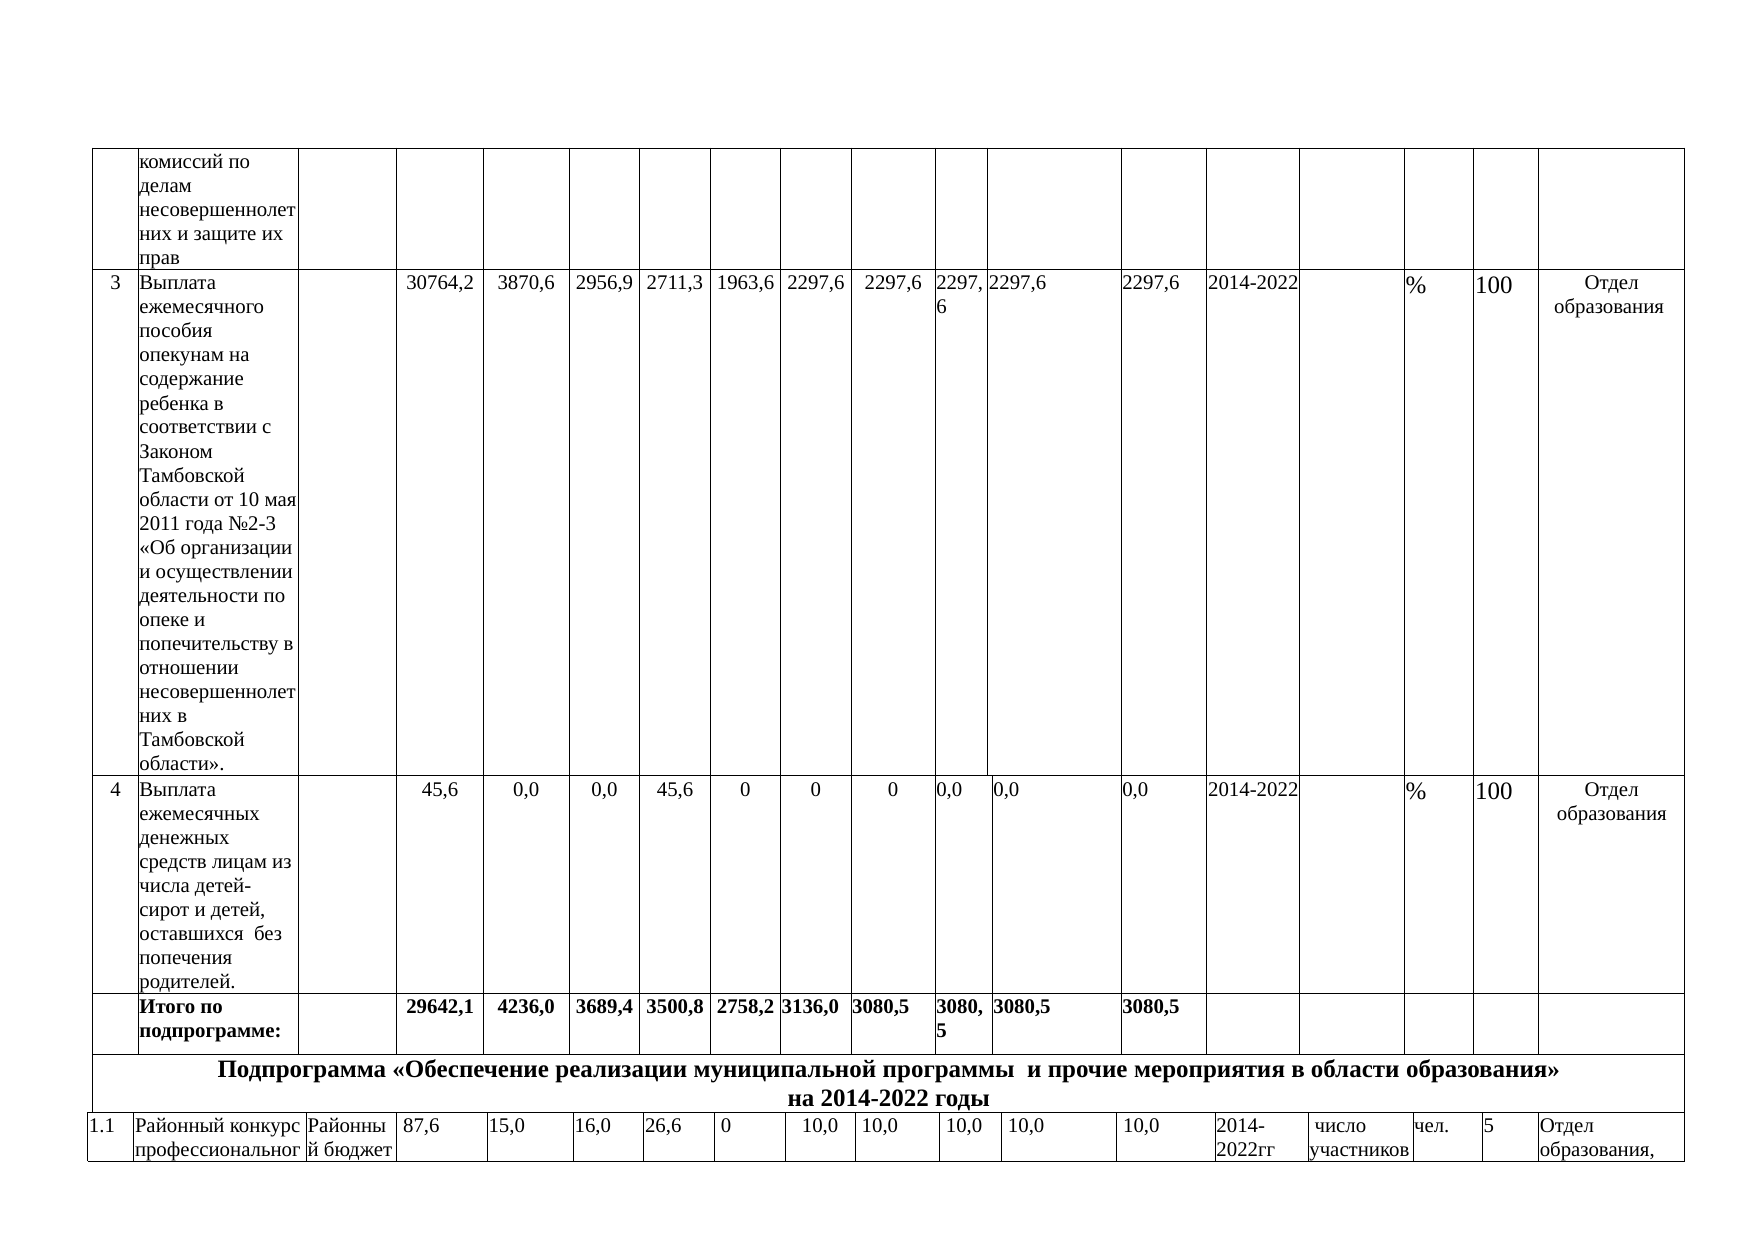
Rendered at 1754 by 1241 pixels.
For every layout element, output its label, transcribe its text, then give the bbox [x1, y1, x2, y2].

table_cell [299, 149, 396, 269]
table_cell 0,0 [993, 776, 1121, 993]
table_cell 2014-2022гг [1216, 1113, 1308, 1161]
table_cell 3080,5 [936, 994, 992, 1054]
table_cell [1405, 994, 1473, 1054]
table_cell Выплата ежемесячных денежных средств лицам из числа детей-сирот и детей, оставшихся без попечения родителей. [139, 776, 298, 993]
table_cell 2297,6 [988, 270, 1121, 775]
table_cell 16,0 [574, 1113, 643, 1161]
table_cell Отдел образования, [1539, 1113, 1684, 1161]
table_cell чел. [1414, 1113, 1482, 1161]
table_cell [397, 149, 483, 269]
table_cell 15,0 [488, 1113, 573, 1161]
table_cell [711, 149, 780, 269]
table_cell 4 [93, 776, 138, 993]
table_cell 0,0 [936, 776, 992, 993]
table_cell 3 [93, 270, 138, 775]
table_cell [299, 270, 396, 775]
table_cell 3136,0 [781, 994, 851, 1054]
table_cell [640, 149, 710, 269]
table_cell 3080,5 [852, 994, 935, 1054]
table_cell 29642,1 [397, 994, 483, 1054]
table_cell 5 [1483, 1113, 1538, 1161]
table_cell [1300, 776, 1404, 993]
table_cell 0,0 [570, 776, 639, 993]
table_cell Подпрограмма «Обеспечение реализации муниципальной программы и прочие мероприятия в области образования» на 2014-2022 годы [93, 1055, 1684, 1112]
table_cell % [1405, 270, 1473, 775]
table_cell [1474, 994, 1538, 1054]
table_cell [75, 775, 92, 993]
table_cell 100 [1474, 270, 1538, 775]
table_cell [93, 994, 138, 1054]
table_cell 2297,6 [781, 270, 851, 775]
table_cell 45,6 [640, 776, 710, 993]
table_cell 0,0 [484, 776, 569, 993]
table_cell Районный бюджет [307, 1113, 396, 1161]
table_cell 4236,0 [484, 994, 569, 1054]
table_cell [1539, 994, 1684, 1054]
table_cell 2297,6 [852, 270, 935, 775]
table_cell [299, 994, 396, 1054]
table_cell [936, 149, 987, 269]
table_cell [75, 993, 92, 1112]
table_cell [1539, 149, 1684, 269]
table_cell 2956,9 [570, 270, 639, 775]
table_cell 10,0 [940, 1113, 1001, 1161]
table_cell 30764,2 [397, 270, 483, 775]
table_cell 0 [852, 776, 935, 993]
table_cell Отдел образования [1539, 776, 1684, 993]
table_cell 3080,5 [1122, 994, 1206, 1054]
table_cell [1405, 149, 1473, 269]
table_cell [1300, 270, 1404, 775]
table_cell [988, 149, 1121, 269]
table_cell [75, 1112, 87, 1161]
table_cell 10,0 [1002, 1113, 1116, 1161]
table_cell Районный конкурс профессиональног [134, 1113, 306, 1161]
table_cell 2711,3 [640, 270, 710, 775]
table_cell 3080,5 [993, 994, 1121, 1054]
table_cell 26,6 [644, 1113, 714, 1161]
table_cell [75, 269, 92, 775]
table_cell [1207, 149, 1299, 269]
table_cell Отдел образования [1539, 270, 1684, 775]
table_cell 10,0 [856, 1113, 939, 1161]
table_cell 0 [715, 1113, 785, 1161]
table_cell 1963,6 [711, 270, 780, 775]
table_cell 2297,6 [1122, 270, 1206, 775]
table_cell [484, 149, 569, 269]
table_cell число участников [1309, 1113, 1413, 1161]
table_cell 2297,6 [936, 270, 987, 775]
table_cell [1300, 149, 1404, 269]
table_cell 45,6 [397, 776, 483, 993]
table_cell [1122, 149, 1206, 269]
table_cell [852, 149, 935, 269]
table_cell 2758,2 [711, 994, 780, 1054]
table_cell 0 [781, 776, 851, 993]
table_cell [93, 149, 138, 269]
table_cell [1474, 149, 1538, 269]
table_cell 3500,8 [640, 994, 710, 1054]
table_cell комиссий по делам несовершеннолетних и защите их прав [139, 149, 298, 269]
table_cell [1207, 994, 1299, 1054]
table_cell [75, 148, 92, 269]
table_cell 100 [1474, 776, 1538, 993]
table_cell 0 [711, 776, 780, 993]
table_cell 1.1 [88, 1113, 133, 1161]
table_cell 3689,4 [570, 994, 639, 1054]
table_cell Итого по подпрограмме: [139, 994, 298, 1054]
table_cell % [1405, 776, 1473, 993]
table_cell 10,0 [1117, 1113, 1215, 1161]
table_cell Выплата ежемесячного пособия опекунам на содержание ребенка в соответствии с Законом Тамбовской области от 10 мая 2011 года №2-3 «Об организации и осуществлении деятельности по опеке и попечительству в отношении несовершеннолетних в Тамбовской области». [139, 270, 298, 775]
table_cell 2014-2022 [1207, 776, 1299, 993]
table_cell [299, 776, 396, 993]
table_cell 2014-2022 [1207, 270, 1299, 775]
table_cell [1300, 994, 1404, 1054]
table_cell 0,0 [1122, 776, 1206, 993]
table_cell [781, 149, 851, 269]
table_cell 10,0 [786, 1113, 855, 1161]
table_cell 87,6 [397, 1113, 487, 1161]
table_cell [570, 149, 639, 269]
table_cell 3870,6 [484, 270, 569, 775]
